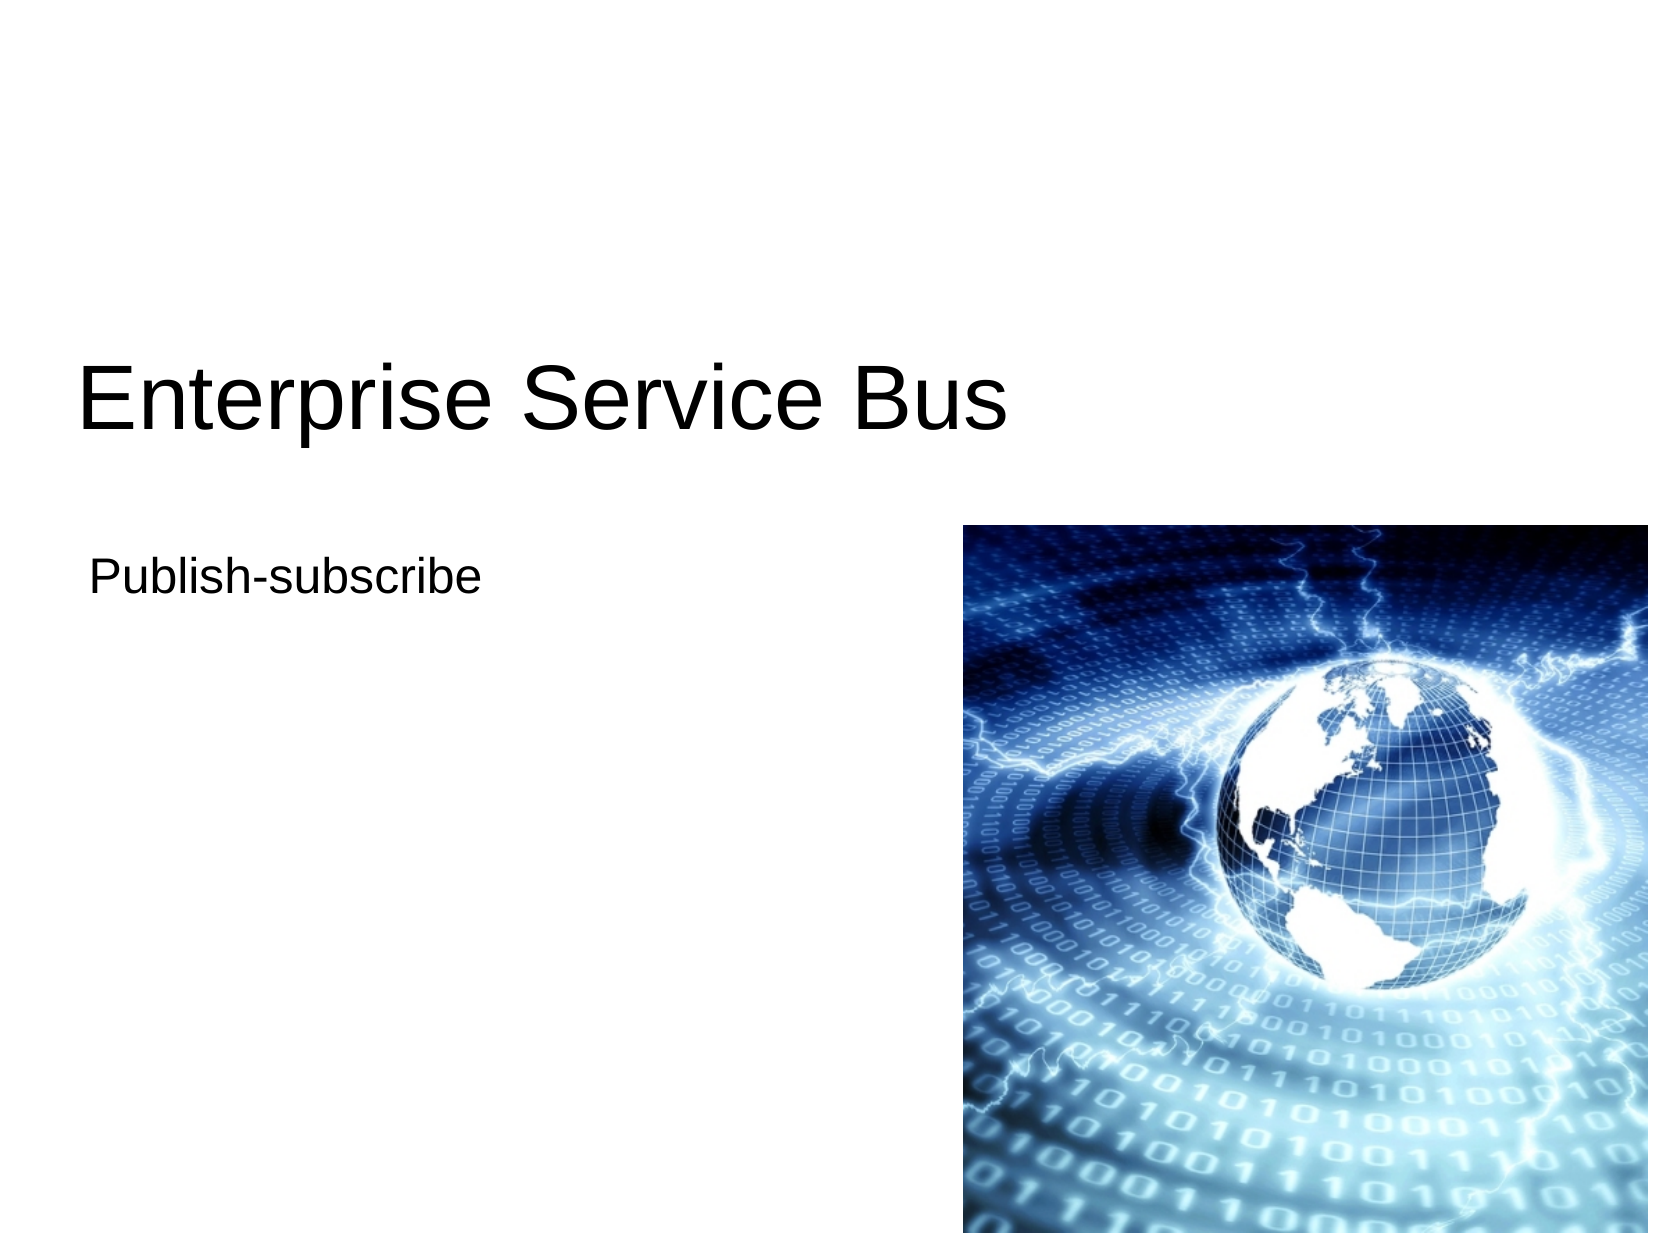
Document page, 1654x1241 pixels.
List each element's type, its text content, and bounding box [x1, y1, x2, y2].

title Enterprise Service Bus [76, 301, 1613, 494]
picture [963, 525, 1648, 1233]
list Publish-subscribe [88, 548, 1388, 682]
